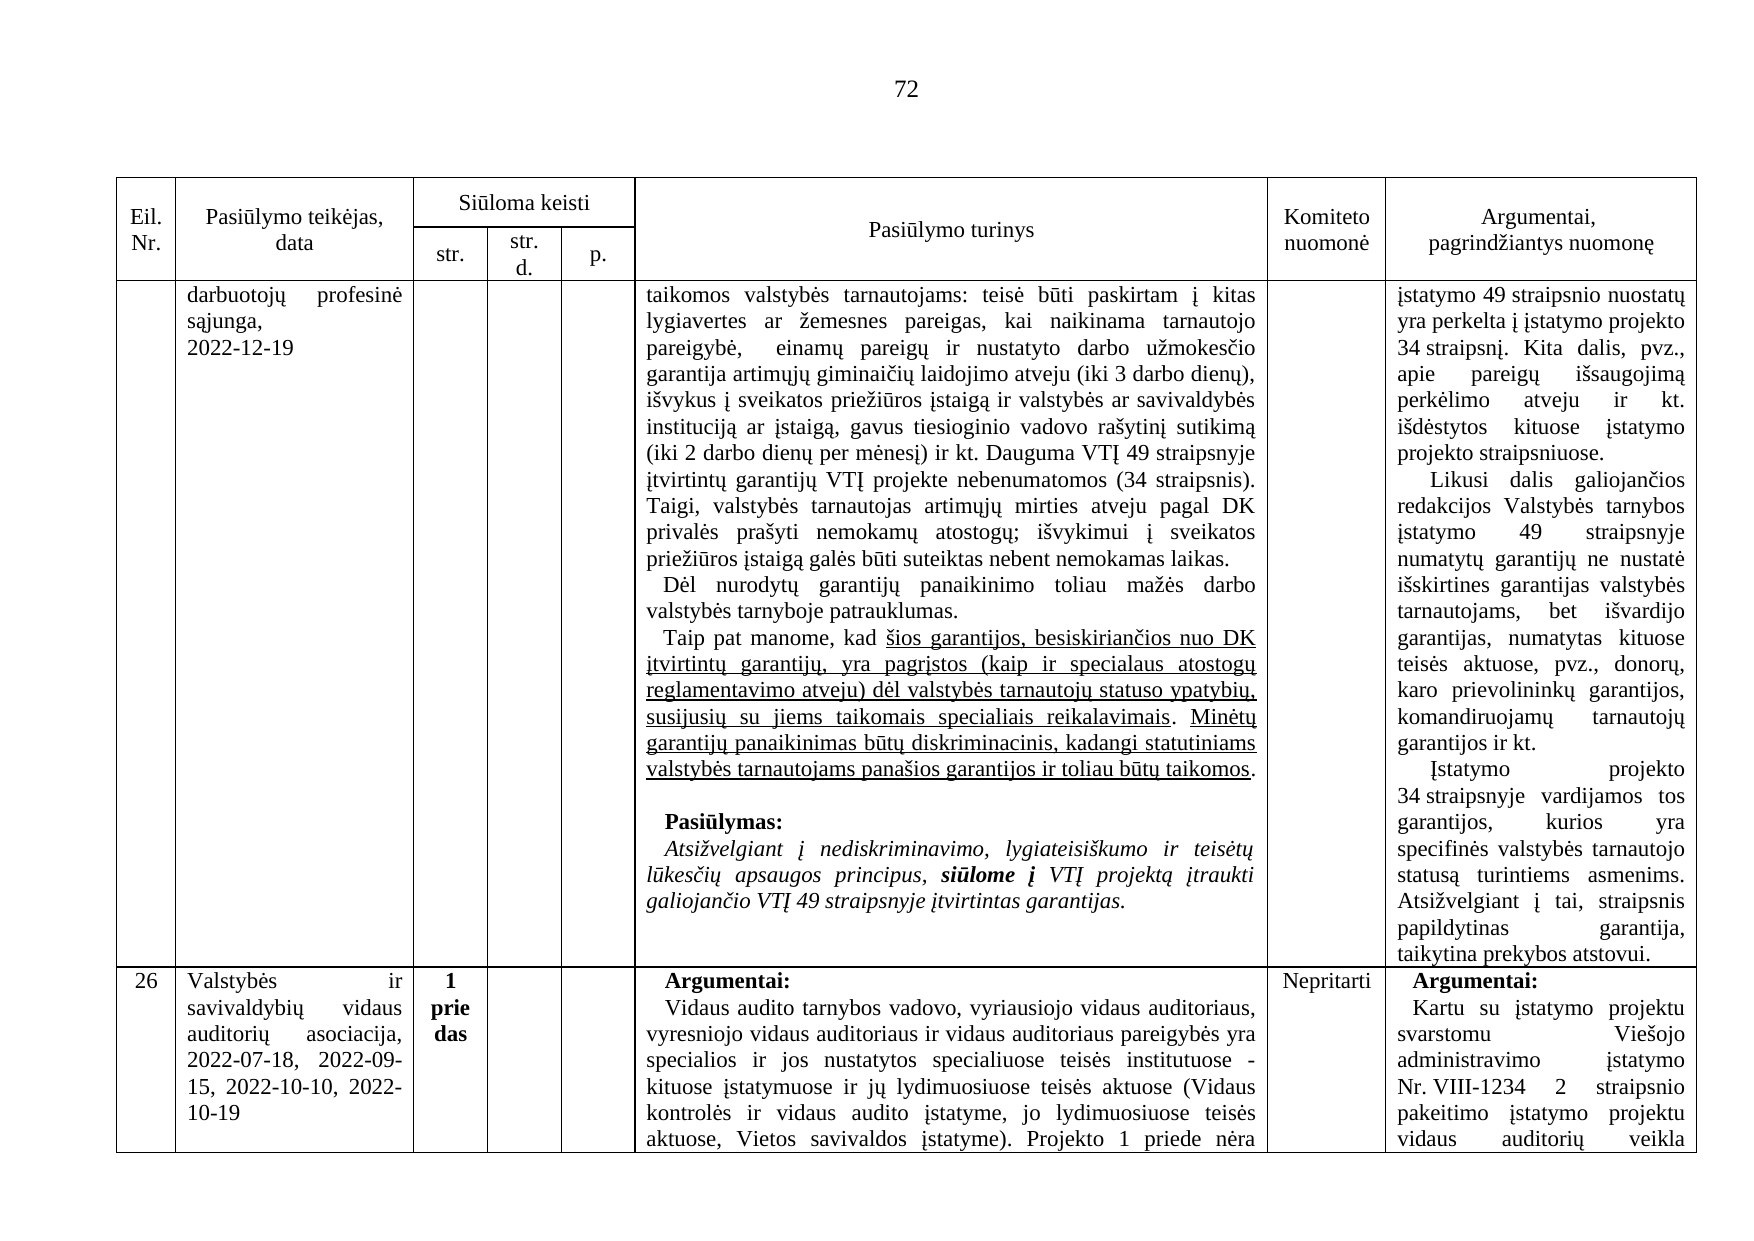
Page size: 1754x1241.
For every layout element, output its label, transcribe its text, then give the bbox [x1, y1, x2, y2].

table_header Eil. Nr. [117, 178, 175, 280]
table_header Siūloma keisti [414, 178, 634, 226]
table_cell darbuotojų profesinė sąjunga, 2022-12-19 [176, 281, 413, 966]
table_cell Valstybės ir savivaldybių vidaus auditorių asociacija, 2022-07-18, 2022-09-15, 2022-10-10, 2022-10-19 [176, 968, 413, 1152]
table_cell taikomos valstybės tarnautojams: teisė būti paskirtam į kitas lygiavertes ar žemesnes pareigas, kai naikinama tarnautojo pareigybė, einamų pareigų ir nustatyto darbo užmokesčio garantija artimųjų giminaičių laidojimo atveju (iki 3 darbo dienų), išvykus į sveikatos priežiūros įstaigą ir valstybės ar savivaldybės instituciją ar įstaigą, gavus tiesioginio vadovo rašytinį sutikimą (iki 2 darbo dienų per mėnesį) ir kt. Dauguma VTĮ 49 straipsnyje įtvirtintų garantijų VTĮ projekte nebenumatomos (34 straipsnis). Taigi, valstybės tarnautojas artimųjų mirties atveju pagal DK privalės prašyti nemokamų atostogų; išvykimui į sveikatos priežiūros įstaigą galės būti suteiktas nebent nemokamas laikas. Dėl nurodytų garantijų panaikinimo toliau mažės darbo valstybės tarnyboje patrauklumas. Taip pat manome, kad šios garantijos, besiskiriančios nuo DK įtvirtintų garantijų, yra pagrįstos (kaip ir specialaus atostogų reglamentavimo atveju) dėl valstybės tarnautojų statuso ypatybių, susijusių su jiems taikomais specialiais reikalavimais. Minėtų garantijų panaikinimas būtų diskriminacinis, kadangi statutiniams valstybės tarnautojams panašios garantijos ir toliau būtų taikomos. Pasiūlymas: Atsižvelgiant į nediskriminavimo, lygiateisiškumo ir teisėtų lūkesčių apsaugos principus, siūlome į VTĮ projektą įtraukti galiojančio VTĮ 49 straipsnyje įtvirtintas garantijas. [636, 281, 1267, 966]
table_cell 26 [117, 968, 175, 1152]
table_cell [488, 281, 561, 966]
table_cell [414, 281, 487, 966]
table_header Argumentai, pagrindžiantys nuomonę [1386, 178, 1696, 280]
table_header Komiteto nuomonė [1268, 178, 1385, 280]
table_header Pasiūlymo teikėjas, data [176, 178, 413, 280]
table_cell [1268, 281, 1385, 966]
table_cell str. [414, 228, 487, 280]
table_header Pasiūlymo turinys [636, 178, 1267, 280]
table_cell str. d. [488, 228, 561, 280]
table_cell Argumentai: Kartu su įstatymo projektu svarstomu Viešojo administravimo įstatymo Nr. VIII-1234 2 straipsnio pakeitimo įstatymo projektu vidaus auditorių veikla [1386, 968, 1696, 1152]
table_cell p. [562, 228, 634, 280]
table_cell Argumentai: Vidaus audito tarnybos vadovo, vyriausiojo vidaus auditoriaus, vyresniojo vidaus auditoriaus ir vidaus auditoriaus pareigybės yra specialios ir jos nustatytos specialiuose teisės institutuose - kituose įstatymuose ir jų lydimuosiuose teisės aktuose (Vidaus kontrolės ir vidaus audito įstatyme, jo lydimuosiuose teisės aktuose, Vietos savivaldos įstatyme). Projekto 1 priede nėra [636, 968, 1267, 1152]
table_cell [488, 968, 561, 1152]
table_cell [562, 968, 634, 1152]
table_cell 1 priedas [414, 968, 487, 1152]
table_cell Nepritarti [1268, 968, 1385, 1152]
table_cell įstatymo 49 straipsnio nuostatų yra perkelta į įstatymo projekto 34 straipsnį. Kita dalis, pvz., apie pareigų išsaugojimą perkėlimo atveju ir kt. išdėstytos kituose įstatymo projekto straipsniuose. Likusi dalis galiojančios redakcijos Valstybės tarnybos įstatymo 49 straipsnyje numatytų garantijų ne nustatė išskirtines garantijas valstybės tarnautojams, bet išvardijo garantijas, numatytas kituose teisės aktuose, pvz., donorų, karo prievolininkų garantijos, komandiruojamų tarnautojų garantijos ir kt. Įstatymo projekto 34 straipsnyje vardijamos tos garantijos, kurios yra specifinės valstybės tarnautojo statusą turintiems asmenims. Atsižvelgiant į tai, straipsnis papildytinas garantija, taikytina prekybos atstovui. [1386, 281, 1696, 966]
table_cell [562, 281, 634, 966]
table_cell [117, 281, 175, 966]
